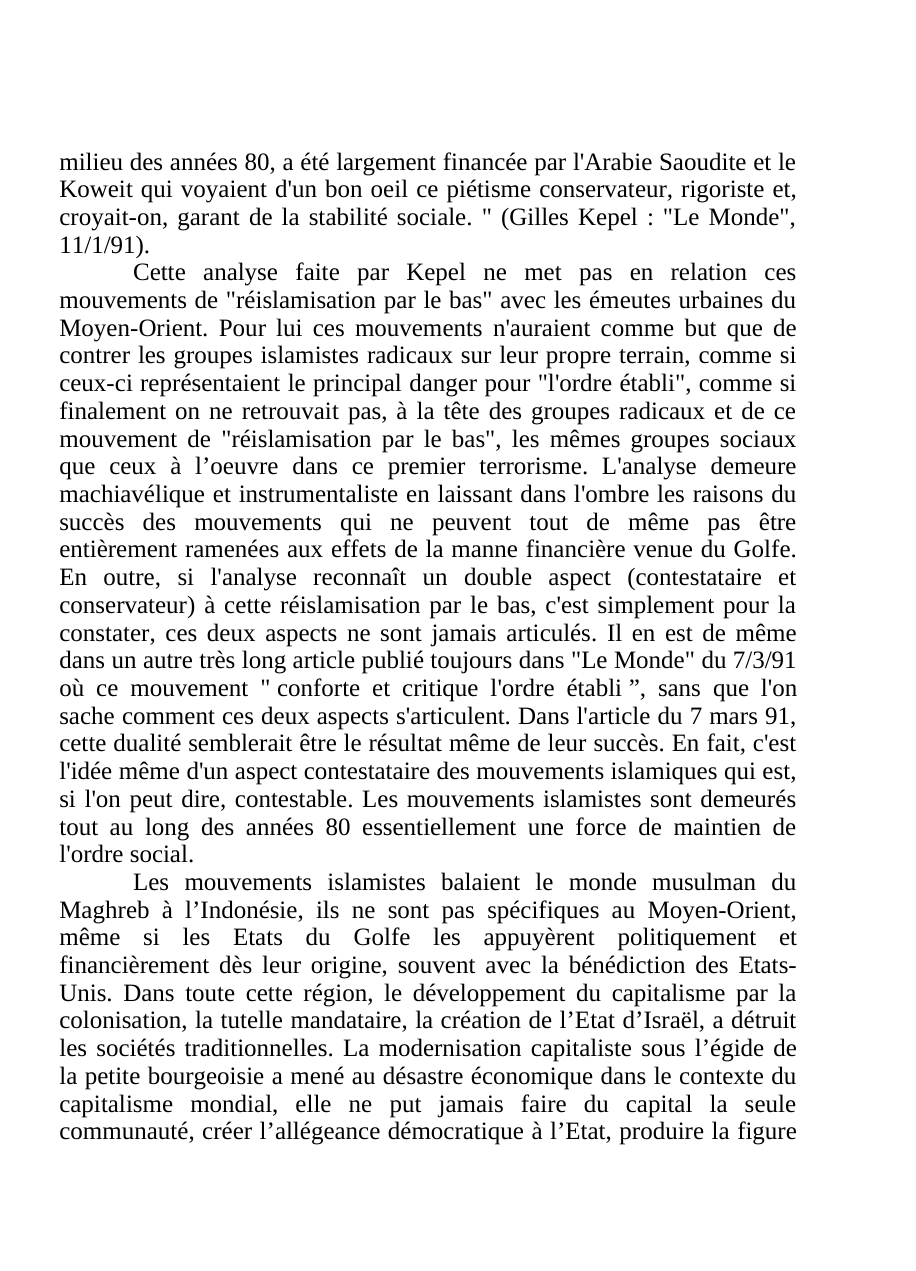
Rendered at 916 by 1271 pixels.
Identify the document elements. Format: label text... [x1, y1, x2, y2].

text Les mouvements islamistes balaient le monde musulman du Maghreb à l’Indonésie, ils ne sont pas spécifiques au Moyen-Orient, même si les Etats du Golfe les appuyèrent politiquement et financièrement dès leur origine, souvent avec la bénédiction des Etats-Unis. Dans toute cette région, le développement du capitalisme par la colonisation, la tutelle mandataire, la création de l’Etat d’Israël, a détruit les sociétés traditionnelles. La modernisation capitaliste sous l’égide de la petite bourgeoisie a mené au désastre économique dans le contexte du capitalisme mondial, elle ne put jamais faire du capital la seule communauté, créer l’allégeance démocratique à l’Etat, produire la figure [59, 868, 797, 1145]
text milieu des années 80, a été largement financée par l'Arabie Saoudite et le Koweit qui voyaient d'un bon oeil ce piétisme conservateur, rigoriste et, croyait-on, garant de la stabilité sociale. " (Gilles Kepel : "Le Monde", 11/1/91). [59, 148, 797, 258]
text Cette analyse faite par Kepel ne met pas en relation ces mouvements de "réislamisation par le bas" avec les émeutes urbaines du Moyen-Orient. Pour lui ces mouvements n'auraient comme but que de contrer les groupes islamistes radicaux sur leur propre terrain, comme si ceux-ci représentaient le principal danger pour "l'ordre établi", comme si finalement on ne retrouvait pas, à la tête des groupes radicaux et de ce mouvement de "réislamisation par le bas", les mêmes groupes sociaux que ceux à l’oeuvre dans ce premier terrorisme. L'analyse demeure machiavélique et instrumentaliste en laissant dans l'ombre les raisons du succès des mouvements qui ne peuvent tout de même pas être entièrement ramenées aux effets de la manne financière venue du Golfe. En outre, si l'analyse reconnaît un double aspect (contestataire et conservateur) à cette réislamisation par le bas, c'est simplement pour la constater, ces deux aspects ne sont jamais articulés. Il en est de même dans un autre très long article publié toujours dans "Le Monde" du 7/3/91 où ce mouvement " conforte et critique l'ordre établi ”, sans que l'on sache comment ces deux aspects s'articulent. Dans l'article du 7 mars 91, cette dualité semblerait être le résultat même de leur succès. En fait, c'est l'idée même d'un aspect contestataire des mouvements islamiques qui est, si l'on peut dire, contestable. Les mouvements islamistes sont demeurés tout au long des années 80 essentiellement une force de maintien de l'ordre social. [59, 258, 797, 868]
